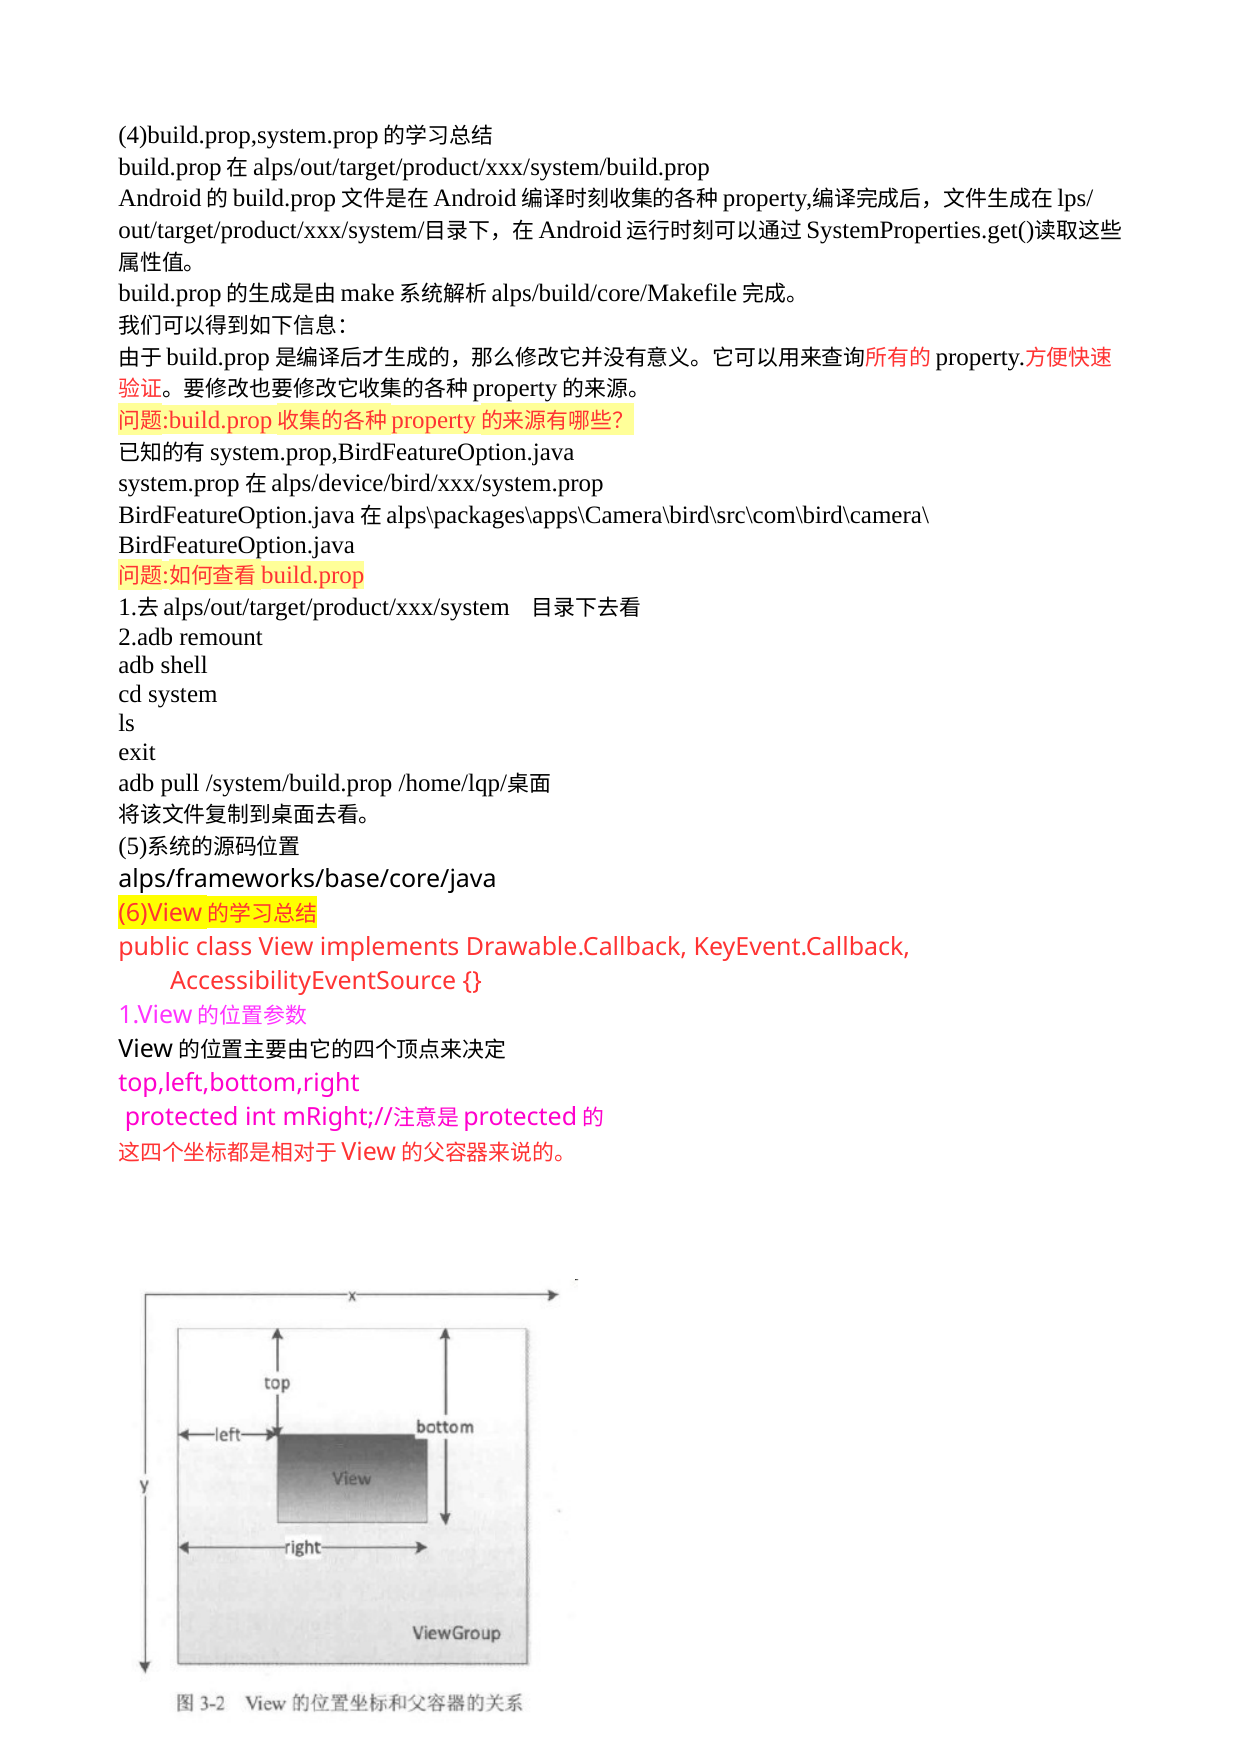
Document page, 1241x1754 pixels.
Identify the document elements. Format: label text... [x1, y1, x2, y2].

picture [131, 1279, 579, 1726]
text (4)build.prop,system.prop的学习总结 [118, 118, 1122, 150]
text 2.adb remount [118, 622, 1122, 651]
text protected int mRight;//注意是protected的 [118, 1099, 1122, 1133]
text system.prop在alps/device/bird/xxx/system.prop [118, 466, 1122, 498]
text adb pull /system/build.prop /home/lqp/桌面 [118, 766, 1122, 797]
text exit [118, 737, 1122, 766]
text adb shell [118, 651, 1122, 679]
text AccessibilityEventSource {} [118, 963, 1122, 997]
text cd system [118, 679, 1122, 708]
text (6)View的学习总结 [118, 895, 1122, 929]
text build.prop在alps/out/target/product/xxx/system/build.prop [118, 150, 1122, 181]
text 这四个坐标都是相对于View的父容器来说的。 [118, 1133, 1122, 1167]
text build.prop的生成是由make系统解析alps/build/core/Makefile完成。 [118, 276, 1122, 308]
text 问题:build.prop收集的各种property的来源有哪些？ [118, 403, 1122, 435]
text 1.View的位置参数 [118, 997, 1122, 1031]
text 问题:如何查看build.prop [118, 558, 1122, 590]
text 将该文件复制到桌面去看。 [118, 797, 1122, 829]
text alps/frameworks/base/core/java [118, 861, 1122, 895]
text public class View implements Drawable.Callback, KeyEvent.Callback, [118, 929, 1122, 963]
text 由于build.prop是编译后才生成的，那么修改它并没有意义。它可以用来查询所有的property.方便快速验证。要修改也要修改它收集的各种property的来源。 [118, 340, 1122, 403]
text 我们可以得到如下信息： [118, 308, 1122, 340]
text Android的build.prop文件是在Android编译时刻收集的各种property,编译完成后，文件生成在lps/out/target/product/xxx/system/目录下，在Android运行时刻可以通过SystemProperties.get()读取这些属性值。 [118, 181, 1122, 276]
text ls [118, 708, 1122, 737]
text top,left,bottom,right [118, 1065, 1122, 1099]
text View的位置主要由它的四个顶点来决定 [118, 1031, 1122, 1065]
text (5)系统的源码位置 [118, 829, 1122, 861]
text 1.去alps/out/target/product/xxx/system 目录下去看 [118, 590, 1122, 622]
text 已知的有system.prop,BirdFeatureOption.java [118, 435, 1122, 466]
text BirdFeatureOption.java在alps\packages\apps\Camera\bird\src\com\bird\camera\BirdFeatureOption.java [118, 498, 1122, 558]
